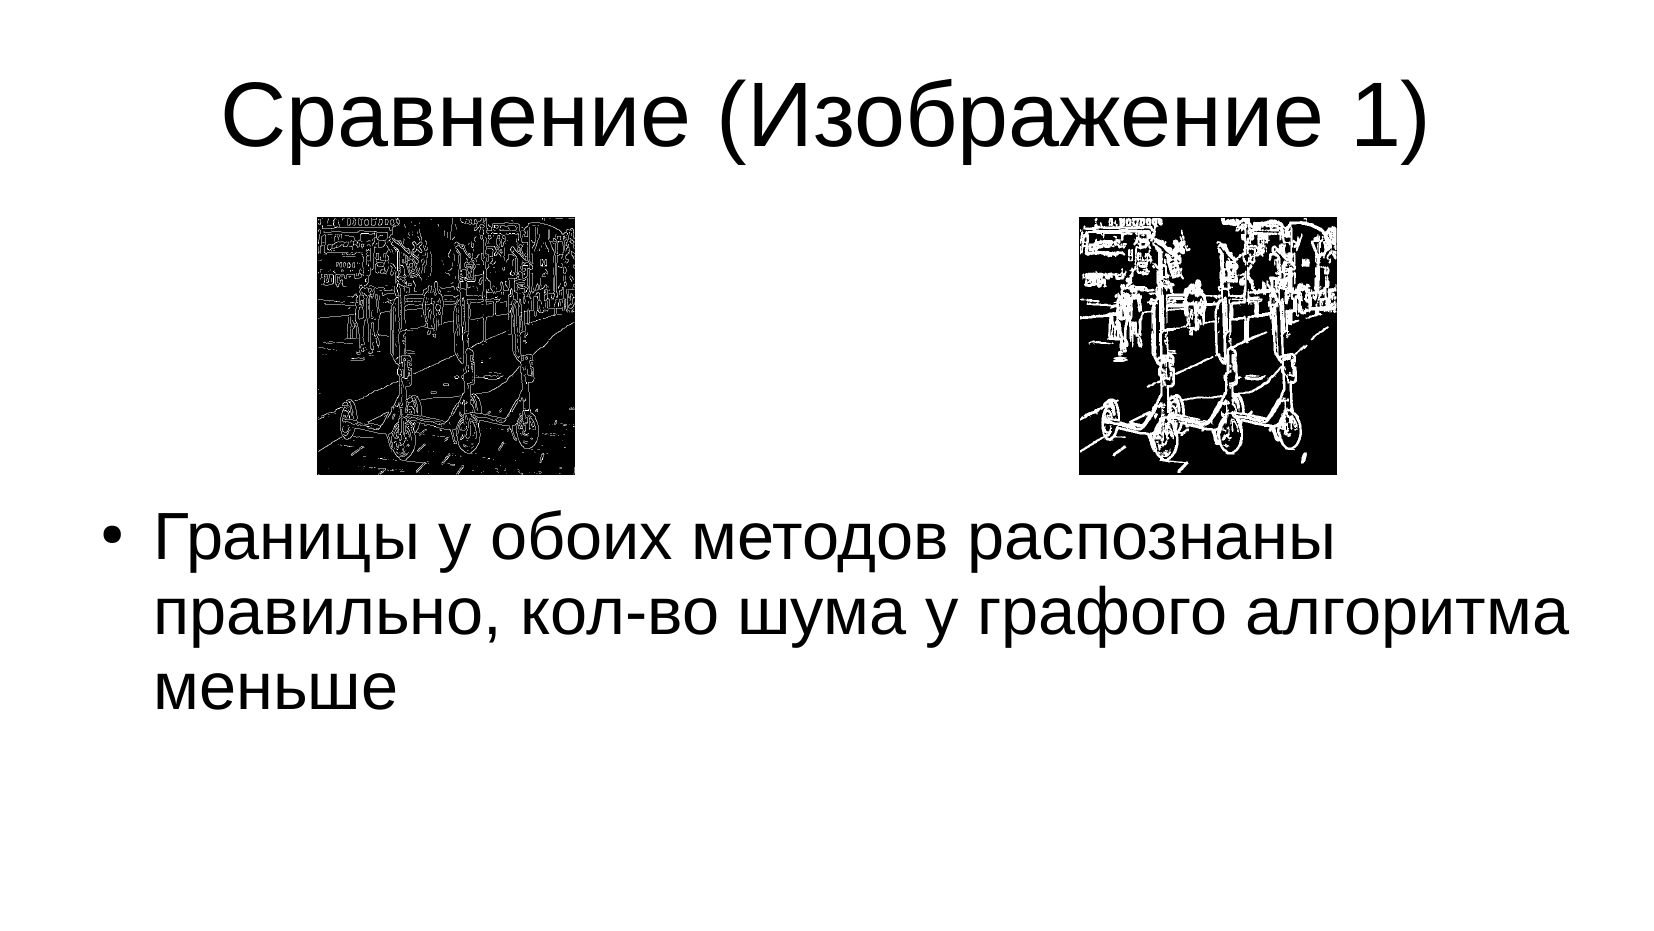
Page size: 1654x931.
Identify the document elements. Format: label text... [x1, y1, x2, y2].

title Сравнение (Изображение 1) [82, 37, 1571, 193]
picture [317, 217, 575, 475]
picture [1079, 217, 1337, 475]
list Границы у обоих методов распознаны правильно, кол-во шума у графого алгоритма меньше [82, 499, 1571, 757]
